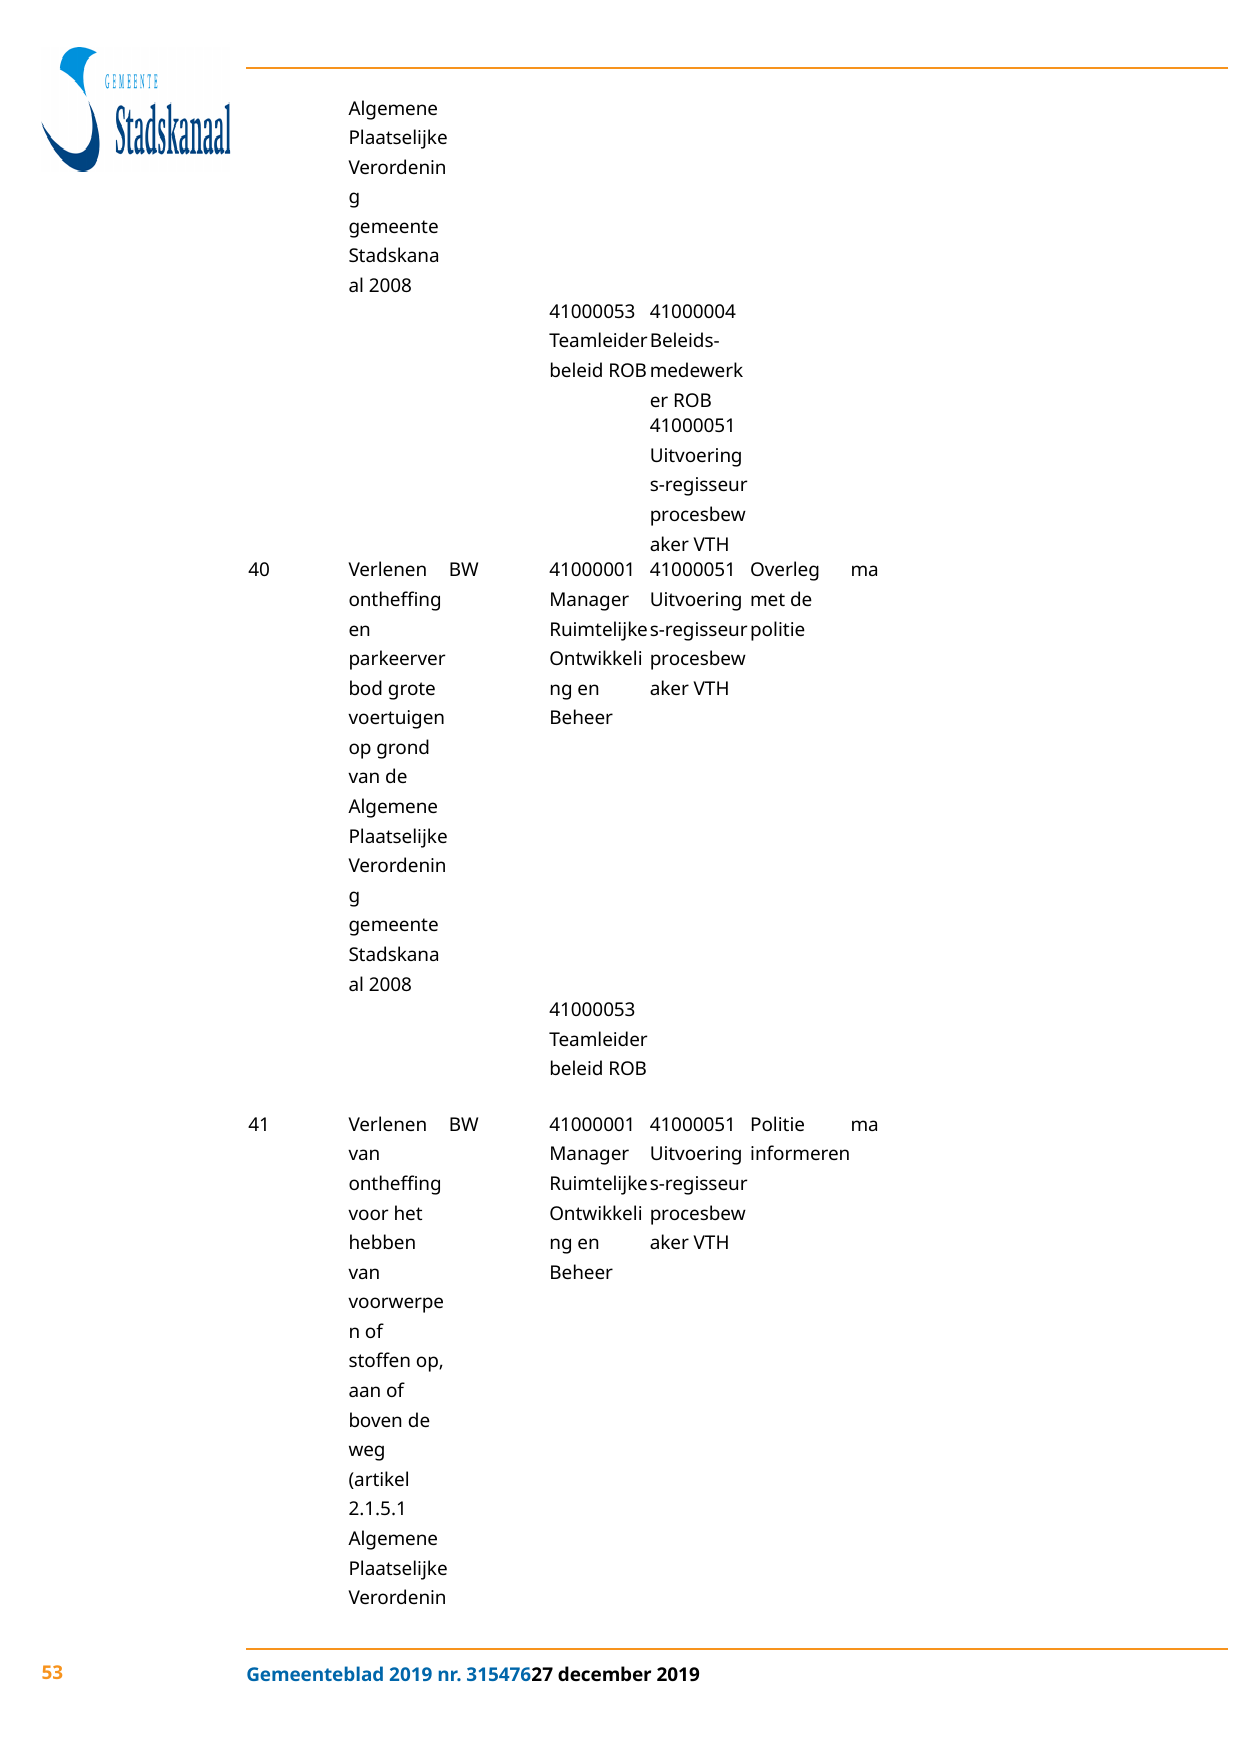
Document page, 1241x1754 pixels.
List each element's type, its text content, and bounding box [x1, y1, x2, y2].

table_cell [549, 413, 649, 557]
table_cell [1051, 298, 1152, 412]
table_cell Politie informeren [750, 1111, 850, 1610]
table_cell BW [449, 1111, 549, 1610]
table_cell [1051, 1111, 1152, 1610]
table_cell [1051, 996, 1152, 1111]
table_cell [951, 413, 1051, 557]
table_cell [650, 95, 750, 298]
table_cell [449, 298, 549, 412]
table_cell [850, 996, 951, 1111]
table_cell [348, 996, 449, 1111]
table_cell BW [449, 557, 549, 996]
table_cell [750, 996, 850, 1111]
table_cell 41000051 Uitvoerings-regisseur procesbewaker VTH [650, 557, 750, 996]
table_cell [348, 413, 449, 557]
table_cell [449, 95, 549, 298]
table_cell 40 [248, 557, 348, 996]
table_cell [1051, 95, 1152, 298]
table_cell 41000004 Beleids-medewerker ROB [650, 298, 750, 412]
table_cell [449, 413, 549, 557]
table_cell 41000053 Teamleider beleid ROB [549, 996, 649, 1111]
table_cell Overleg met de politie [750, 557, 850, 996]
table_cell [1051, 413, 1152, 557]
table_cell ma [850, 557, 951, 996]
table_cell [951, 996, 1051, 1111]
table_cell [951, 298, 1051, 412]
table_cell [1051, 557, 1152, 996]
table_cell 41000051 Uitvoerings-regisseur procesbewaker VTH [650, 413, 750, 557]
picture [41, 47, 231, 172]
table_cell [951, 95, 1051, 298]
table_cell 41000001 Manager Ruimtelijke Ontwikkeling en Beheer [549, 557, 649, 996]
table_cell Verlenen ontheffingen parkeerverbod grote voertuigen op grond van de Algemene Plaatselijke Verordening gemeente Stadskanaal 2008 [348, 557, 449, 996]
table_cell ma [850, 1111, 951, 1610]
table_cell [850, 95, 951, 298]
table_cell [248, 413, 348, 557]
table_cell [750, 413, 850, 557]
table_cell [248, 298, 348, 412]
table_cell 41000001 Manager Ruimtelijke Ontwikkeling en Beheer [549, 1111, 649, 1610]
table_cell Verlenen van ontheffing voor het hebben van voorwerpen of stoffen op, aan of boven de weg (artikel 2.1.5.1 Algemene Plaatselijke Verordenin [348, 1111, 449, 1610]
table_cell 41000053 Teamleider beleid ROB [549, 298, 649, 412]
table_cell 41 [248, 1111, 348, 1610]
table_cell [750, 298, 850, 412]
table_cell [951, 557, 1051, 996]
table_cell [850, 298, 951, 412]
table_cell [850, 413, 951, 557]
table_cell [549, 95, 649, 298]
table_cell [248, 996, 348, 1111]
table_cell [951, 1111, 1051, 1610]
table_cell [348, 298, 449, 412]
table_cell [248, 95, 348, 298]
table_cell [750, 95, 850, 298]
table_cell Algemene Plaatselijke Verordening gemeente Stadskanaal 2008 [348, 95, 449, 298]
table_cell 41000051 Uitvoerings-regisseur procesbewaker VTH [650, 1111, 750, 1610]
table_cell [449, 996, 549, 1111]
table_cell [650, 996, 750, 1111]
